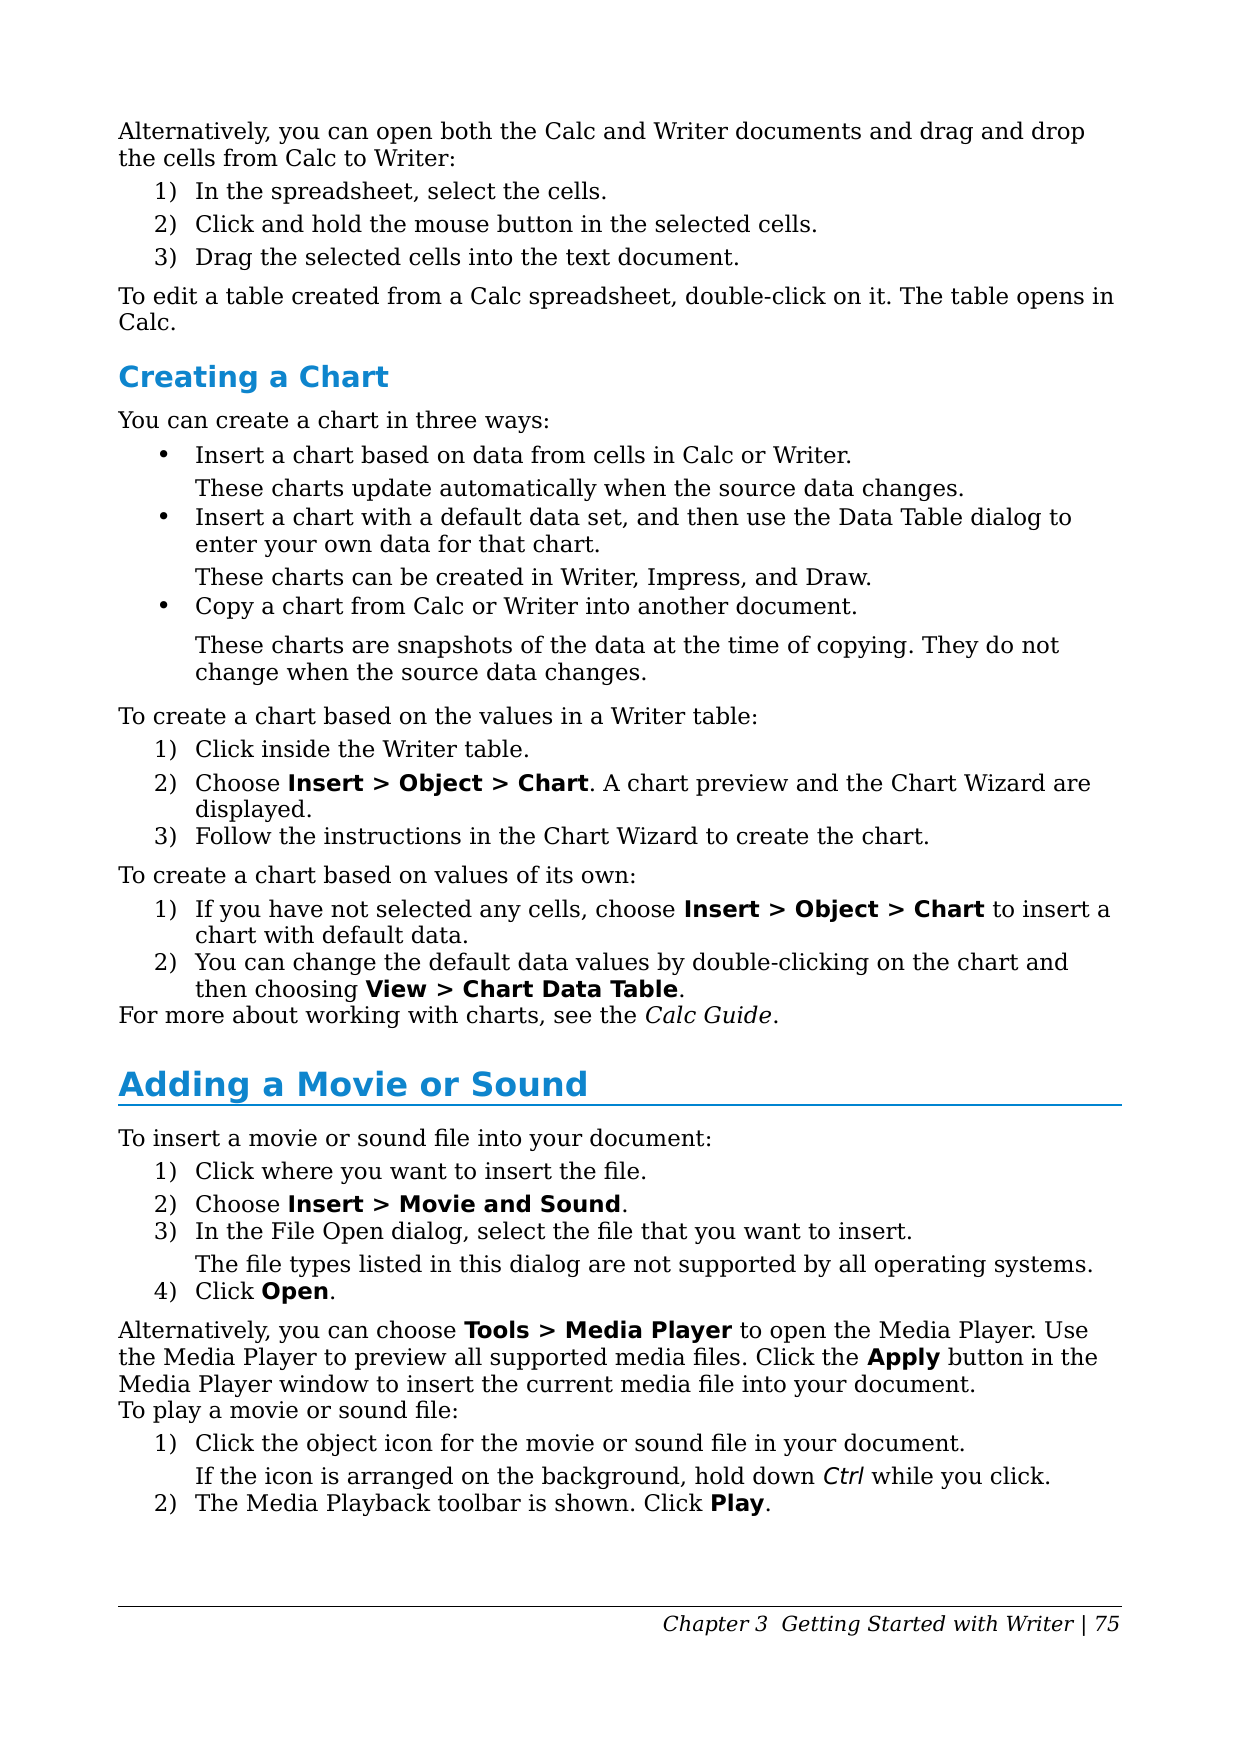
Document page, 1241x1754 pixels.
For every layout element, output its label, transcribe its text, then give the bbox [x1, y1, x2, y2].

list Alternatively, you can open both the Calc and Writer documents and drag and drop the cells from Calc to Writer: [118, 118, 1122, 171]
list If the icon is arranged on the background, hold down Ctrl while you click. [195, 1463, 1122, 1490]
list In the spreadsheet, select the cells. [177, 178, 1122, 204]
list You can create a chart in three ways: [118, 407, 1122, 433]
list Insert a chart based on data from cells in Calc or Writer. [156, 440, 1122, 469]
list The Media Playback toolbar is shown. Click Play. [177, 1490, 1122, 1517]
subtitle Creating a Chart [118, 361, 1122, 394]
list To play a movie or sound file: [118, 1397, 1122, 1424]
list To insert a movie or sound file into your document: [118, 1125, 1122, 1152]
list If you have not selected any cells, choose Insert > Object > Chart to insert a chart with default data. [177, 895, 1122, 949]
text Alternatively, you can choose Tools > Media Player to open the Media Player. Use the Media Player to preview all supported media files. Click the Apply button in the Media Player window to insert the current media file into your document. [118, 1317, 1122, 1397]
list In the File Open dialog, select the file that you want to insert. [177, 1218, 1122, 1245]
list Click Open. [177, 1278, 1122, 1304]
list Click inside the Writer table. [177, 737, 1122, 763]
subtitle Adding a Movie or Sound [118, 1066, 1122, 1104]
list To create a chart based on values of its own: [118, 862, 1122, 889]
text To edit a table created from a Calc spreadsheet, double-click on it. The table opens in Calc. [118, 283, 1122, 336]
list Copy a chart from Calc or Writer into another document. [156, 591, 1122, 620]
list Click the object icon for the movie or sound file in your document. [177, 1431, 1122, 1457]
list You can change the default data values by double-clicking on the chart and then choosing View > Chart Data Table. [177, 949, 1122, 1003]
list These charts are snapshots of the data at the time of copying. They do not change when the source data changes. [195, 632, 1122, 686]
list Drag the selected cells into the text document. [177, 244, 1122, 270]
list Follow the instructions in the Chart Wizard to create the chart. [177, 823, 1122, 850]
list These charts can be created in Writer, Impress, and Draw. [195, 564, 1122, 591]
list To create a chart based on the values in a Writer table: [118, 703, 1122, 730]
list Click where you want to insert the file. [177, 1158, 1122, 1185]
list The file types listed in this dialog are not supported by all operating systems. [195, 1251, 1122, 1278]
list Click and hold the mouse button in the selected cells. [177, 211, 1122, 237]
list These charts update automatically when the source data changes. [195, 475, 1122, 502]
text For more about working with charts, see the Calc Guide. [118, 1003, 1122, 1029]
list Choose Insert > Object > Chart. A chart preview and the Chart Wizard are displayed. [177, 769, 1122, 823]
list Insert a chart with a default data set, and then use the Data Table dialog to enter your own data for that chart. [156, 502, 1122, 558]
list Choose Insert > Movie and Sound. [177, 1191, 1122, 1218]
